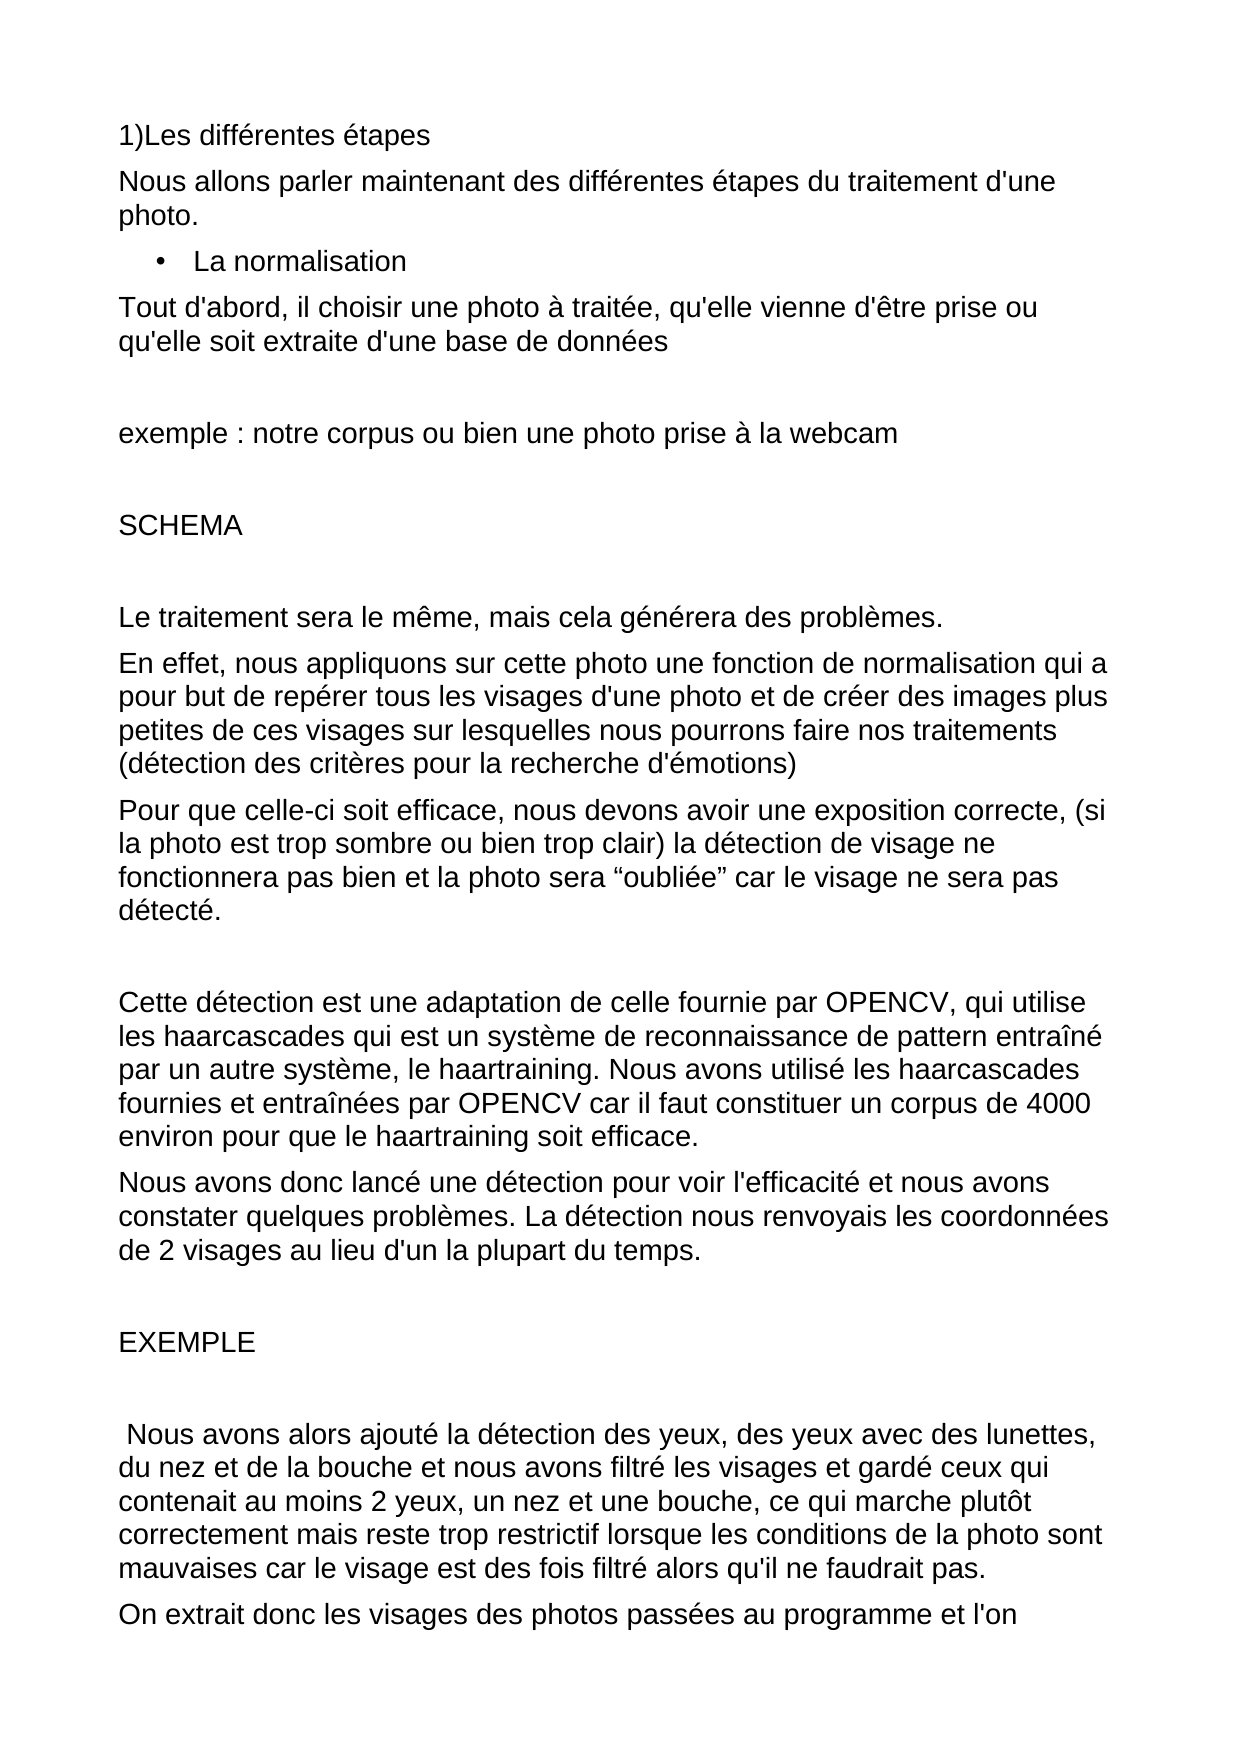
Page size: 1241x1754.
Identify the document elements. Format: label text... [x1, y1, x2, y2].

text Pour que celle-ci soit efficace, nous devons avoir une exposition correcte, (si la photo est trop sombre ou bien trop clair) la détection de visage ne fonctionnera pas bien et la photo sera “oubliée” car le visage ne sera pas détecté. [118, 792, 1122, 927]
text EXEMPLE [118, 1324, 1122, 1358]
list La normalisation [156, 244, 1122, 277]
text exemple : notre corpus ou bien une photo prise à la webcam [118, 416, 1122, 449]
text Tout d'abord, il choisir une photo à traitée, qu'elle vienne d'être prise ou qu'elle soit extraite d'une base de données [118, 290, 1122, 357]
text Nous allons parler maintenant des différentes étapes du traitement d'une photo. [118, 164, 1122, 231]
text Nous avons donc lancé une détection pour voir l'efficacité et nous avons constater quelques problèmes. La détection nous renvoyais les coordonnées de 2 visages au lieu d'un la plupart du temps. [118, 1165, 1122, 1266]
text En effet, nous appliquons sur cette photo une fonction de normalisation qui a pour but de repérer tous les visages d'une photo et de créer des images plus petites de ces visages sur lesquelles nous pourrons faire nos traitements (détection des critères pour la recherche d'émotions) [118, 646, 1122, 780]
text 1)Les différentes étapes [118, 118, 1122, 152]
text Le traitement sera le même, mais cela générera des problèmes. [118, 600, 1122, 633]
text Nous avons alors ajouté la détection des yeux, des yeux avec des lunettes, du nez et de la bouche et nous avons filtré les visages et gardé ceux qui contenait au moins 2 yeux, un nez et une bouche, ce qui marche plutôt correctement mais reste trop restrictif lorsque les conditions de la photo sont mauvaises car le visage est des fois filtré alors qu'il ne faudrait pas. [118, 1417, 1122, 1584]
text Cette détection est une adaptation de celle fournie par OPENCV, qui utilise les haarcascades qui est un système de reconnaissance de pattern entraîné par un autre système, le haartraining. Nous avons utilisé les haarcascades fournies et entraînées par OPENCV car il faut constituer un corpus de 4000 environ pour que le haartraining soit efficace. [118, 985, 1122, 1153]
text On extrait donc les visages des photos passées au programme et l'on [118, 1597, 1122, 1630]
text SCHEMA [118, 508, 1122, 541]
